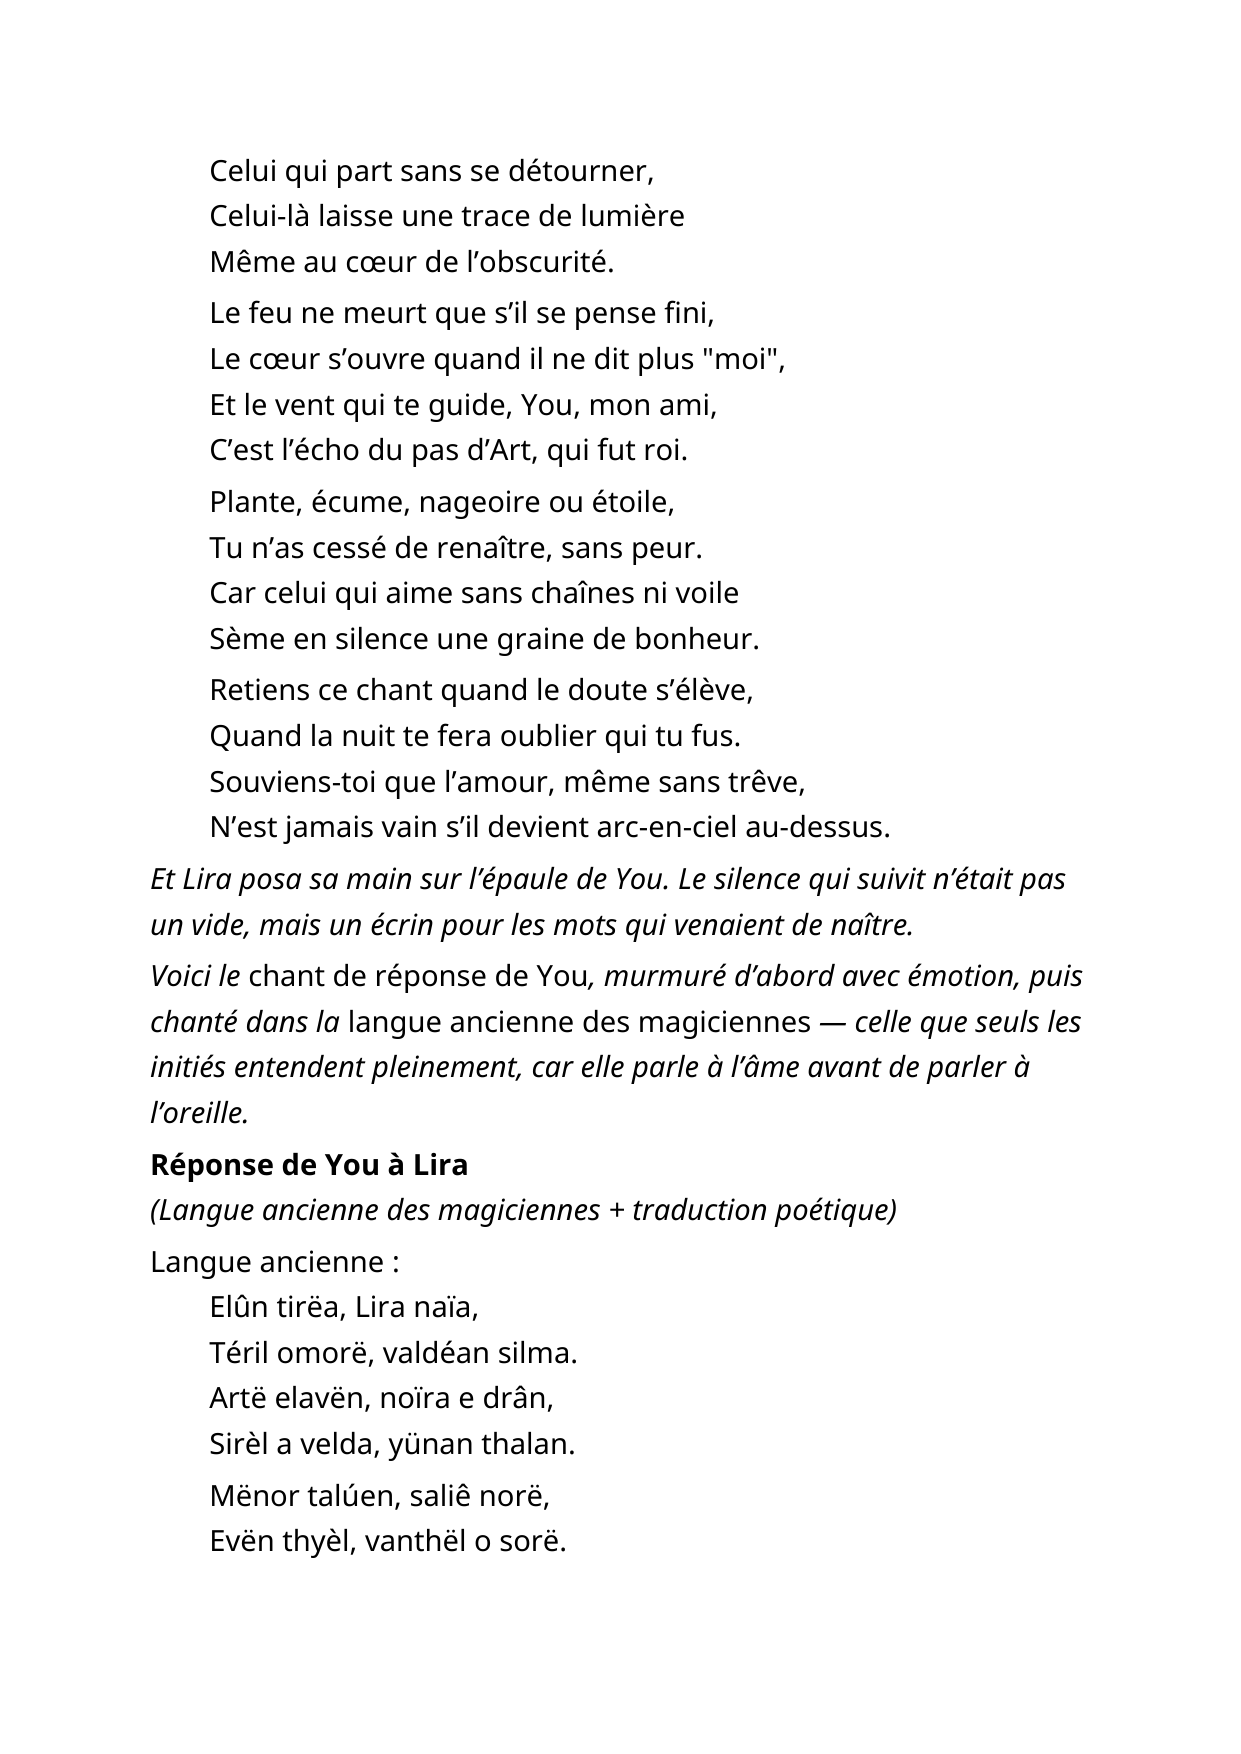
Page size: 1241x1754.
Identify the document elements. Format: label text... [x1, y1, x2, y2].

text (Langue ancienne des magiciennes + traduction poétique) [150, 1189, 1090, 1229]
text Retiens ce chant quand le doute s’élève, Quand la nuit te fera oublier qui tu fus. Souviens-toi que l’amour, même sans trêve, N’est jamais vain s’il devient arc-en-ciel au-dessus. [209, 670, 1031, 846]
text Plante, écume, nageoire ou étoile, Tu n’as cessé de renaître, sans peur. Car celui qui aime sans chaînes ni voile Sème en silence une graine de bonheur. [209, 481, 1031, 658]
text Elûn tirëa, Lira naïa, Téril omorë, valdéan silma. Artë elavën, noïra e drân, Sirèl a velda, yünan thalan. [209, 1287, 1031, 1463]
text Et Lira posa sa main sur l’épaule de You. Le silence qui suivit n’était pas un vide, mais un écrin pour les mots qui venaient de naître. [150, 858, 1090, 943]
subtitle Langue ancienne : [150, 1241, 1090, 1281]
text Mënor talúen, saliê norë, Evën thyèl, vanthël o sorë. [209, 1475, 1031, 1560]
text Voici le chant de réponse de You, murmuré d’abord avec émotion, puis chanté dans la langue ancienne des magiciennes — celle que seuls les initiés entendent pleinement, car elle parle à l’âme avant de parler à l’oreille. [150, 955, 1090, 1132]
text Celui qui part sans se détourner, Celui-là laisse une trace de lumière Même au cœur de l’obscurité. [209, 150, 1031, 281]
text Le feu ne meurt que s’il se pense fini, Le cœur s’ouvre quand il ne dit plus "moi", Et le vent qui te guide, You, mon ami, C’est l’écho du pas d’Art, qui fut roi. [209, 293, 1031, 469]
subtitle Réponse de You à Lira [150, 1144, 1090, 1183]
